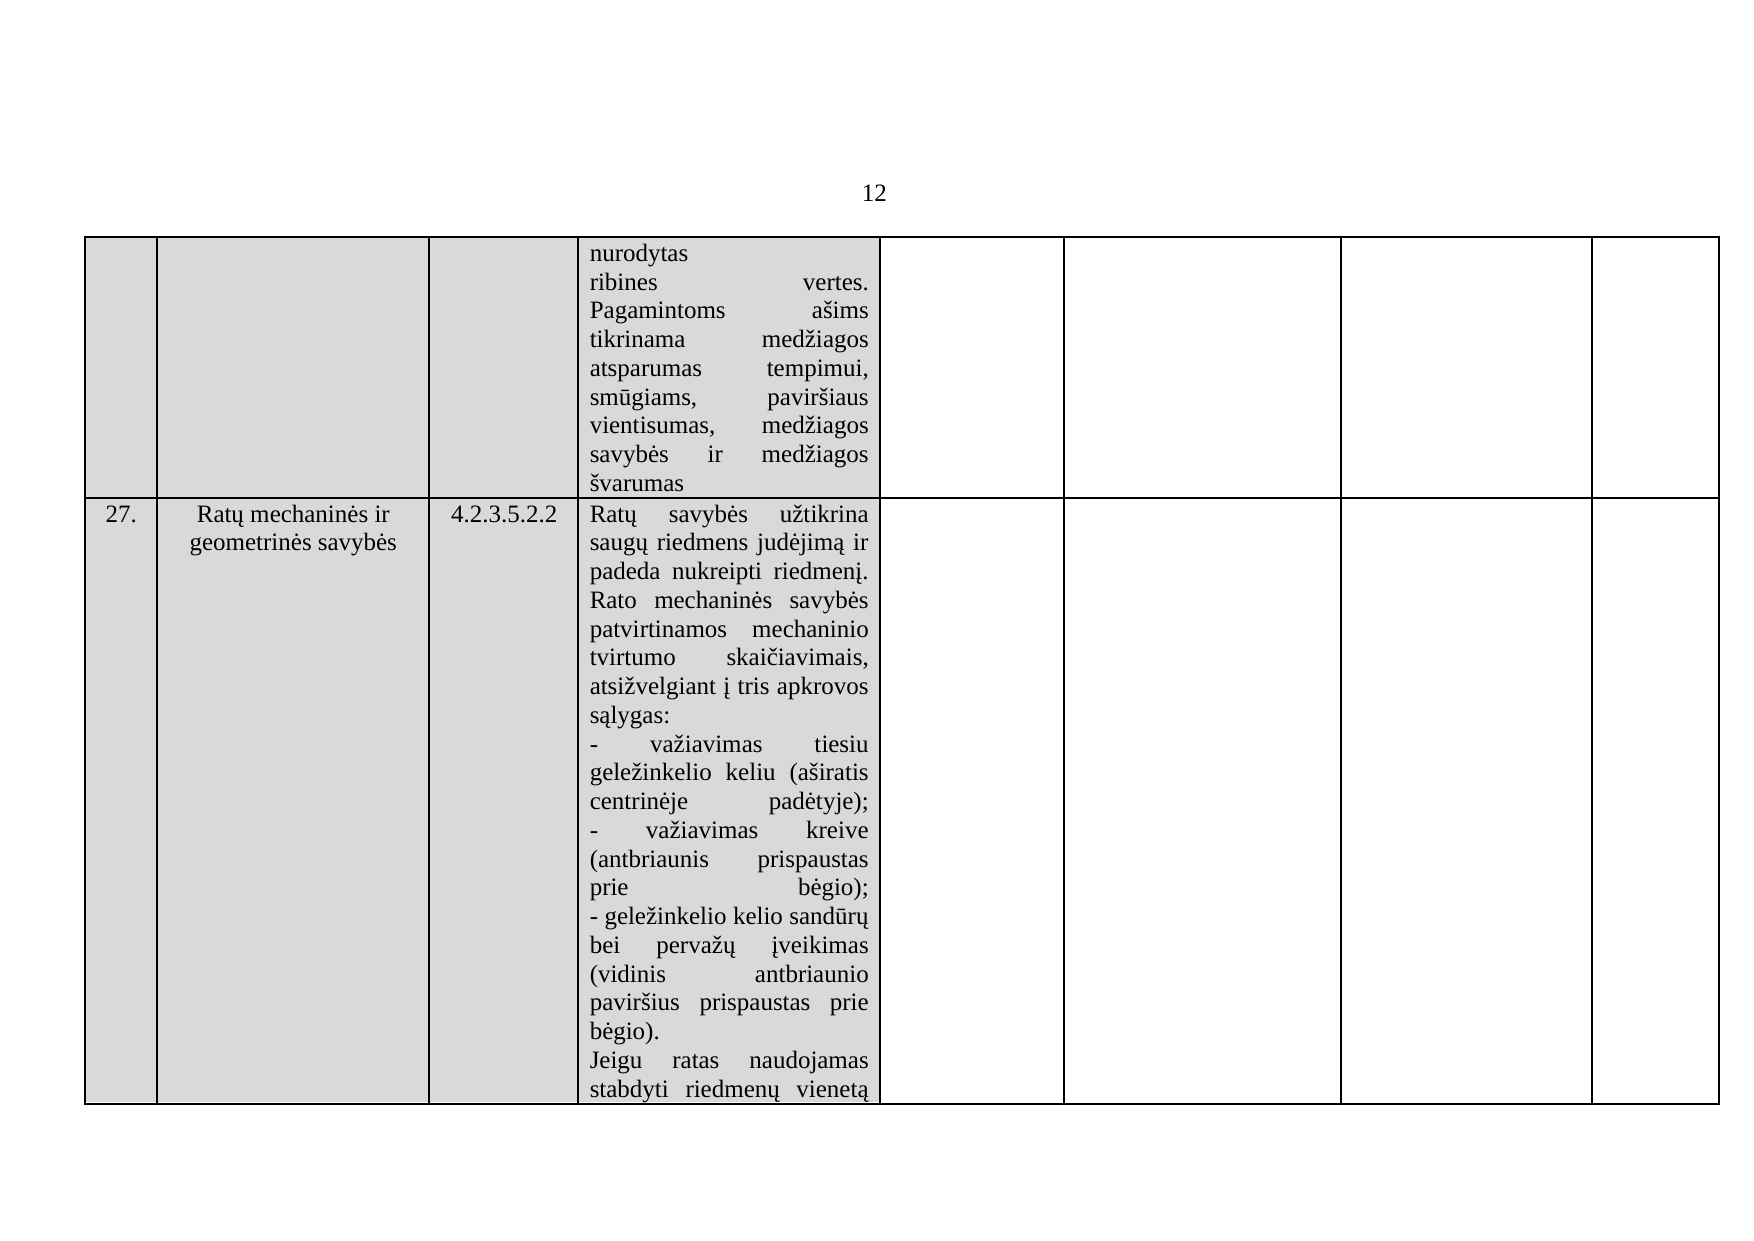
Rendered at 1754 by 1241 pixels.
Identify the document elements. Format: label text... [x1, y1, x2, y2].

table_cell [1593, 499, 1718, 1102]
table_cell [158, 238, 428, 497]
table_cell nurodytas ribines vertes. Pagamintoms ašims tikrinama medžiagos atsparumas tempimui, smūgiams, paviršiaus vientisumas, medžiagos savybės ir medžiagos švarumas [579, 238, 879, 497]
table_cell [881, 499, 1063, 1102]
table_cell [1065, 499, 1340, 1102]
table_cell 4.2.3.5.2.2 [430, 499, 577, 1102]
table_cell [1593, 238, 1718, 497]
table_cell Ratų mechaninės ir geometrinės savybės [158, 499, 428, 1102]
table_cell [86, 238, 156, 497]
table_cell [1342, 238, 1591, 497]
table_cell [881, 238, 1063, 497]
table_cell [430, 238, 577, 497]
table_cell [1342, 499, 1591, 1102]
table_cell [1065, 238, 1340, 497]
table_cell 27. [86, 499, 156, 1102]
table_cell Ratų savybės užtikrina saugų riedmens judėjimą ir padeda nukreipti riedmenį. Rato mechaninės savybės patvirtinamos mechaninio tvirtumo skaičiavimais, atsižvelgiant į tris apkrovos sąlygas: - važiavimas tiesiu geležinkelio keliu (aširatis centrinėje padėtyje); - važiavimas kreive (antbriaunis prispaustas prie bėgio); - geležinkelio kelio sandūrų bei pervažų įveikimas (vidinis antbriaunio paviršius prispaustas prie bėgio). Jeigu ratas naudojamas stabdyti riedmenų vienetą [579, 499, 879, 1102]
